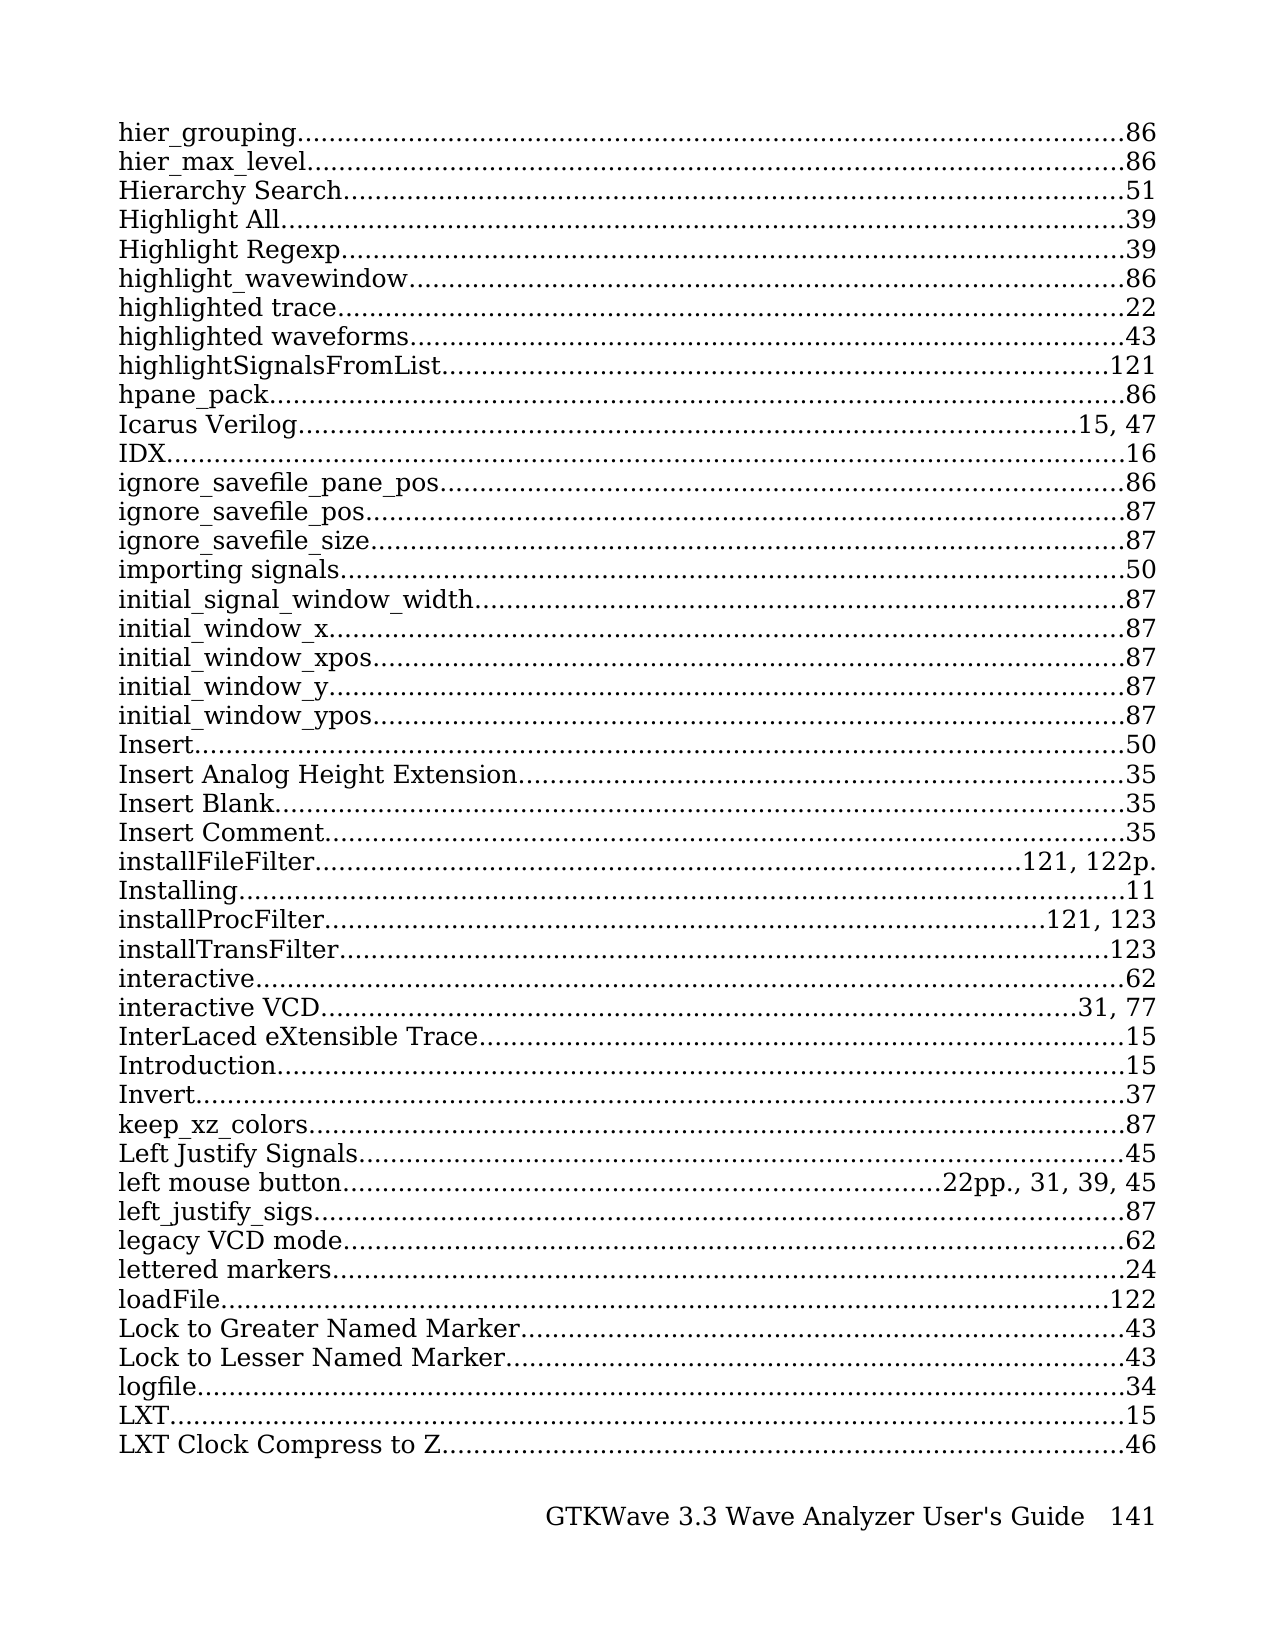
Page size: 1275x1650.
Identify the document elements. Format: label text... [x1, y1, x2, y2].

text LXT 15 [118, 1401, 1157, 1431]
text Introduction 15 [118, 1051, 1157, 1081]
text hpane_pack 86 [118, 381, 1157, 410]
text Insert Comment 35 [118, 818, 1157, 847]
text Lock to Greater Named Marker 43 [118, 1314, 1157, 1343]
text initial_window_x 87 [118, 614, 1157, 643]
text left mouse button 22pp., 31, 39, 45 [118, 1168, 1157, 1197]
text left_justify_sigs 87 [118, 1197, 1157, 1226]
text Insert Analog Height Extension 35 [118, 760, 1157, 789]
text highlighted trace 22 [118, 293, 1157, 322]
text Hierarchy Search 51 [118, 176, 1157, 206]
text hier_grouping 86 [118, 118, 1157, 147]
text importing signals 50 [118, 556, 1157, 585]
text loadFile 122 [118, 1285, 1157, 1314]
text Invert 37 [118, 1081, 1157, 1110]
text Installing 11 [118, 876, 1157, 906]
text legacy VCD mode 62 [118, 1226, 1157, 1256]
text Insert 50 [118, 731, 1157, 760]
text InterLaced eXtensible Trace 15 [118, 1022, 1157, 1051]
text hier_max_level 86 [118, 147, 1157, 176]
text logfile 34 [118, 1372, 1157, 1401]
text initial_signal_window_width 87 [118, 585, 1157, 614]
text initial_window_xpos 87 [118, 643, 1157, 672]
text keep_xz_colors 87 [118, 1110, 1157, 1139]
text installProcFilter 121, 123 [118, 906, 1157, 935]
text ignore_savefile_pos 87 [118, 497, 1157, 526]
text highlighted waveforms 43 [118, 322, 1157, 351]
text Left Justify Signals 45 [118, 1139, 1157, 1168]
text ignore_savefile_pane_pos 86 [118, 468, 1157, 497]
text Highlight All 39 [118, 206, 1157, 235]
text initial_window_y 87 [118, 672, 1157, 701]
text interactive 62 [118, 964, 1157, 993]
text interactive VCD 31, 77 [118, 993, 1157, 1022]
text lettered markers 24 [118, 1256, 1157, 1285]
text IDX 16 [118, 439, 1157, 468]
text installFileFilter 121, 122p. [118, 847, 1157, 876]
text LXT Clock Compress to Z 46 [118, 1431, 1157, 1460]
text highlightSignalsFromList 121 [118, 351, 1157, 381]
text Icarus Verilog 15, 47 [118, 410, 1157, 439]
text initial_window_ypos 87 [118, 701, 1157, 731]
text highlight_wavewindow 86 [118, 264, 1157, 293]
text installTransFilter 123 [118, 935, 1157, 964]
text Highlight Regexp 39 [118, 235, 1157, 264]
text Insert Blank 35 [118, 789, 1157, 818]
text ignore_savefile_size 87 [118, 526, 1157, 556]
text Lock to Lesser Named Marker 43 [118, 1343, 1157, 1372]
